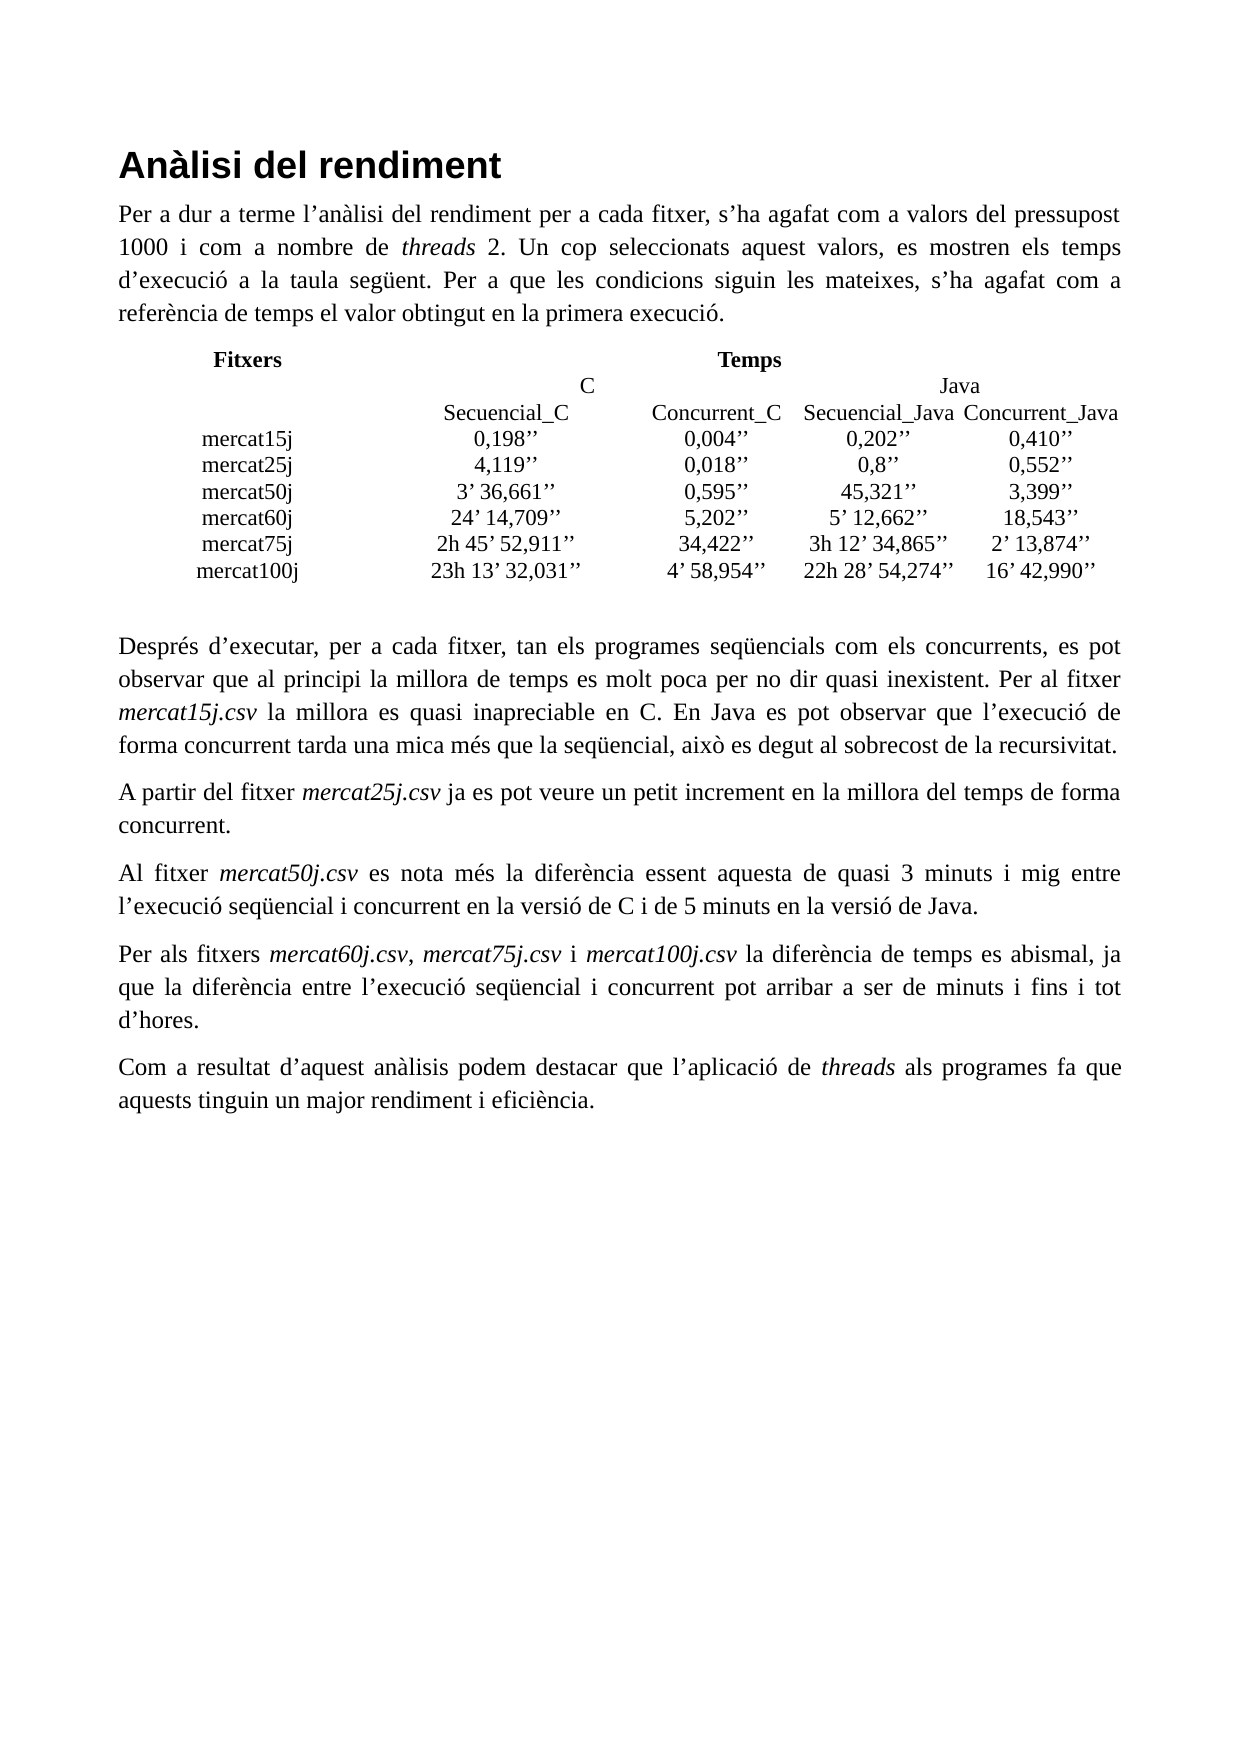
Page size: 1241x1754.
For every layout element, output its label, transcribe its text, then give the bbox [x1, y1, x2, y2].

table_cell 3h 12’ 34,865’’ [798, 530, 960, 557]
text Per als fitxers mercat60j.csv, mercat75j.csv i mercat100j.csv la diferència de temps es abismal, ja que la diferència entre l’execució seqüencial i concurrent pot arribar a ser de minuts i fins i tot d’hores. [118, 939, 1122, 1033]
table_cell mercat15j [118, 425, 377, 451]
table_cell 0,004’’ [636, 425, 798, 451]
table_cell 2’ 13,874’’ [960, 530, 1122, 557]
table_cell [118, 399, 377, 425]
table_cell [118, 372, 377, 399]
text Com a resultat d’aquest anàlisis podem destacar que l’aplicació de threads als programes fa que aquests tinguin un major rendiment i eficiència. [118, 1052, 1122, 1114]
table_header Fitxers [118, 346, 377, 372]
table_cell Secuencial_Java [798, 399, 960, 425]
table_cell 4,119’’ [377, 451, 636, 478]
table_cell 0,8’’ [798, 451, 960, 478]
table_cell 22h 28’ 54,274’’ [798, 557, 960, 583]
table_cell Java [798, 372, 1122, 399]
table_cell 34,422’’ [636, 530, 798, 557]
table_header Temps [377, 346, 1122, 372]
table_cell 0,552’’ [960, 451, 1122, 478]
table_cell C [377, 372, 798, 399]
table_cell mercat50j [118, 478, 377, 504]
table_cell 0,018’’ [636, 451, 798, 478]
table_cell 3’ 36,661’’ [377, 478, 636, 504]
table_cell 5,202’’ [636, 504, 798, 530]
table_cell 18,543’’ [960, 504, 1122, 530]
table_cell 0,410’’ [960, 425, 1122, 451]
table_cell Concurrent_C [636, 399, 798, 425]
table_cell 0,595’’ [636, 478, 798, 504]
table_cell 2h 45’ 52,911’’ [377, 530, 636, 557]
table_cell 45,321’’ [798, 478, 960, 504]
table_cell mercat75j [118, 530, 377, 557]
table_cell 5’ 12,662’’ [798, 504, 960, 530]
table_cell 24’ 14,709’’ [377, 504, 636, 530]
table_cell Secuencial_C [377, 399, 636, 425]
table_cell mercat60j [118, 504, 377, 530]
table_cell 4’ 58,954’’ [636, 557, 798, 583]
table_cell 16’ 42,990’’ [960, 557, 1122, 583]
text Per a dur a terme l’anàlisi del rendiment per a cada fitxer, s’ha agafat com a valors del pressupost 1000 i com a nombre de threads 2. Un cop seleccionats aquest valors, es mostren els temps d’execució a la taula següent. Per a que les condicions siguin les mateixes, s’ha agafat com a referència de temps el valor obtingut en la primera execució. [118, 199, 1122, 327]
table_cell mercat100j [118, 557, 377, 583]
text Després d’executar, per a cada fitxer, tan els programes seqüencials com els concurrents, es pot observar que al principi la millora de temps es molt poca per no dir quasi inexistent. Per al fitxer mercat15j.csv la millora es quasi inapreciable en C. En Java es pot observar que l’execució de forma concurrent tarda una mica més que la seqüencial, això es degut al sobrecost de la recursivitat. [118, 631, 1122, 758]
text A partir del fitxer mercat25j.csv ja es pot veure un petit increment en la millora del temps de forma concurrent. [118, 777, 1122, 839]
table_cell 0,202’’ [798, 425, 960, 451]
text Al fitxer mercat50j.csv es nota més la diferència essent aquesta de quasi 3 minuts i mig entre l’execució seqüencial i concurrent en la versió de C i de 5 minuts en la versió de Java. [118, 858, 1122, 920]
table_cell 0,198’’ [377, 425, 636, 451]
table_cell mercat25j [118, 451, 377, 478]
table_cell 3,399’’ [960, 478, 1122, 504]
subtitle Anàlisi del rendiment [118, 143, 1122, 187]
table_cell Concurrent_Java [960, 399, 1122, 425]
table_cell 23h 13’ 32,031’’ [377, 557, 636, 583]
